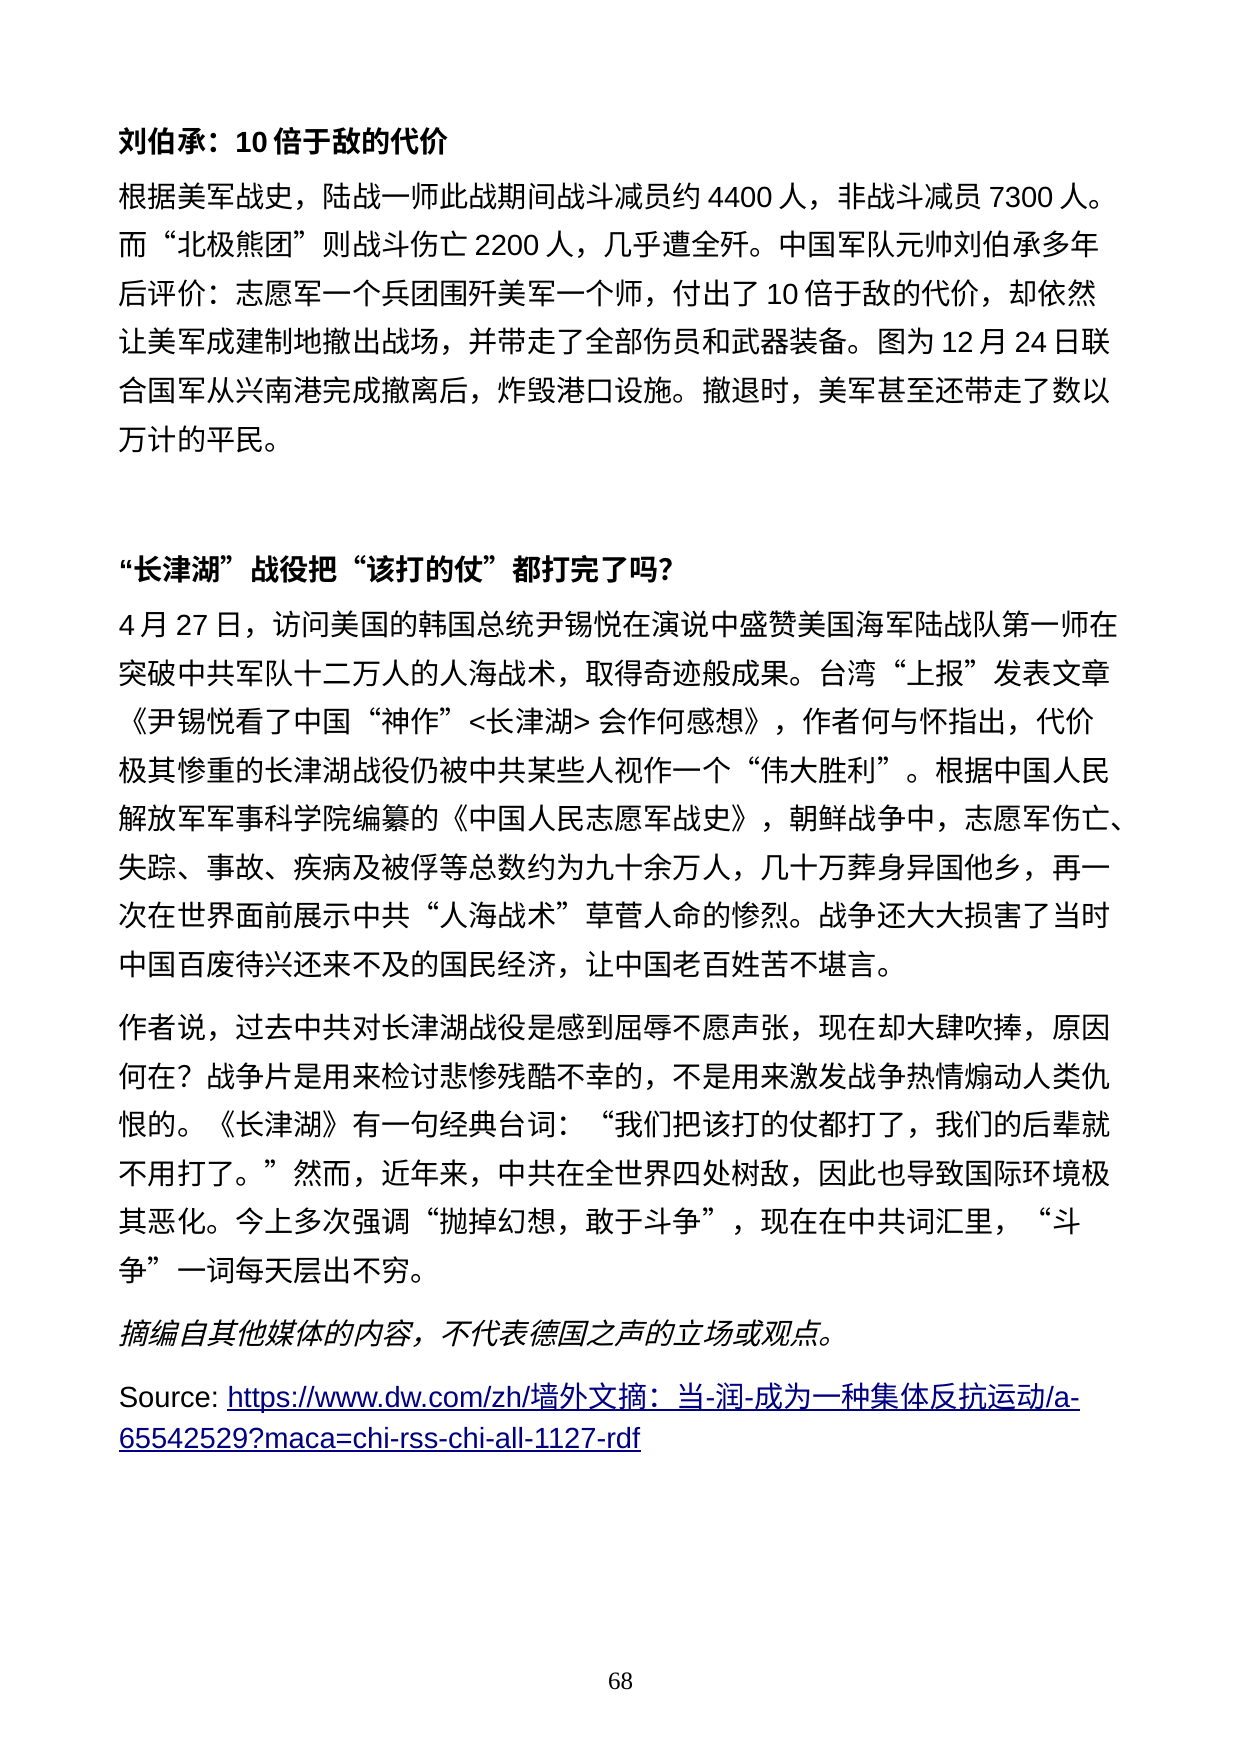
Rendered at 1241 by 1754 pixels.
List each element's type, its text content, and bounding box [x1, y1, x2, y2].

text Source: https://www.dw.com/zh/墙外文摘：当-润-成为一种集体反抗运动/a-65542529?maca=chi-rss-chi-all-1127-rdf [118, 1373, 1122, 1454]
subtitle 刘伯承：10倍于敌的代价 [118, 118, 1122, 161]
text 根据美军战史，陆战一师此战期间战斗减员约4400人，非战斗减员7300人。而“北极熊团”则战斗伤亡2200人，几乎遭全歼。中国军队元帅刘伯承多年后评价：志愿军一个兵团围歼美军一个师，付出了10倍于敌的代价，却依然让美军成建制地撤出战场，并带走了全部伤员和武器装备。图为12月24日联合国军从兴南港完成撤离后，炸毁港口设施。撤退时，美军甚至还带走了数以万计的平民。 [118, 173, 1122, 458]
subtitle “长津湖”战役把“该打的仗”都打完了吗？ [118, 547, 1122, 589]
text 4月27日，访问美国的韩国总统尹锡悦在演说中盛赞美国海军陆战队第一师在 突破中共军队十二万人的人海战术，取得奇迹般成果。台湾“上报”发表文章《尹锡悦看了中国“神作”<长津湖> 会作何感想》，作者何与怀指出，代价极其惨重的长津湖战役仍被中共某些人视作一个“伟大胜利”。根据中国人民解放军军事科学院编纂的《中国人民志愿军战史》，朝鲜战争中，志愿军伤亡、失踪、事故、疾病及被俘等总数约为九十余万人，几十万葬身异国他乡，再一次在世界面前展示中共“人海战术”草菅人命的惨烈。战争还大大损害了当时中国百废待兴还来不及的国民经济，让中国老百姓苦不堪言。 [118, 602, 1122, 984]
text 作者说，过去中共对长津湖战役是感到屈辱不愿声张，现在却大肆吹捧，原因何在？战争片是用来检讨悲惨残酷不幸的，不是用来激发战争热情煽动人类仇恨的。《长津湖》有一句经典台词：“我们把该打的仗都打了，我们的后辈就不用打了。”然而，近年来，中共在全世界四处树敌，因此也导致国际环境极其恶化。今上多次强调“抛掉幻想，敢于斗争”，现在在中共词汇里，“斗争”一词每天层出不穷。 [118, 1004, 1122, 1289]
text 摘编自其他媒体的内容，不代表德国之声的立场或观点。 [118, 1310, 1122, 1353]
